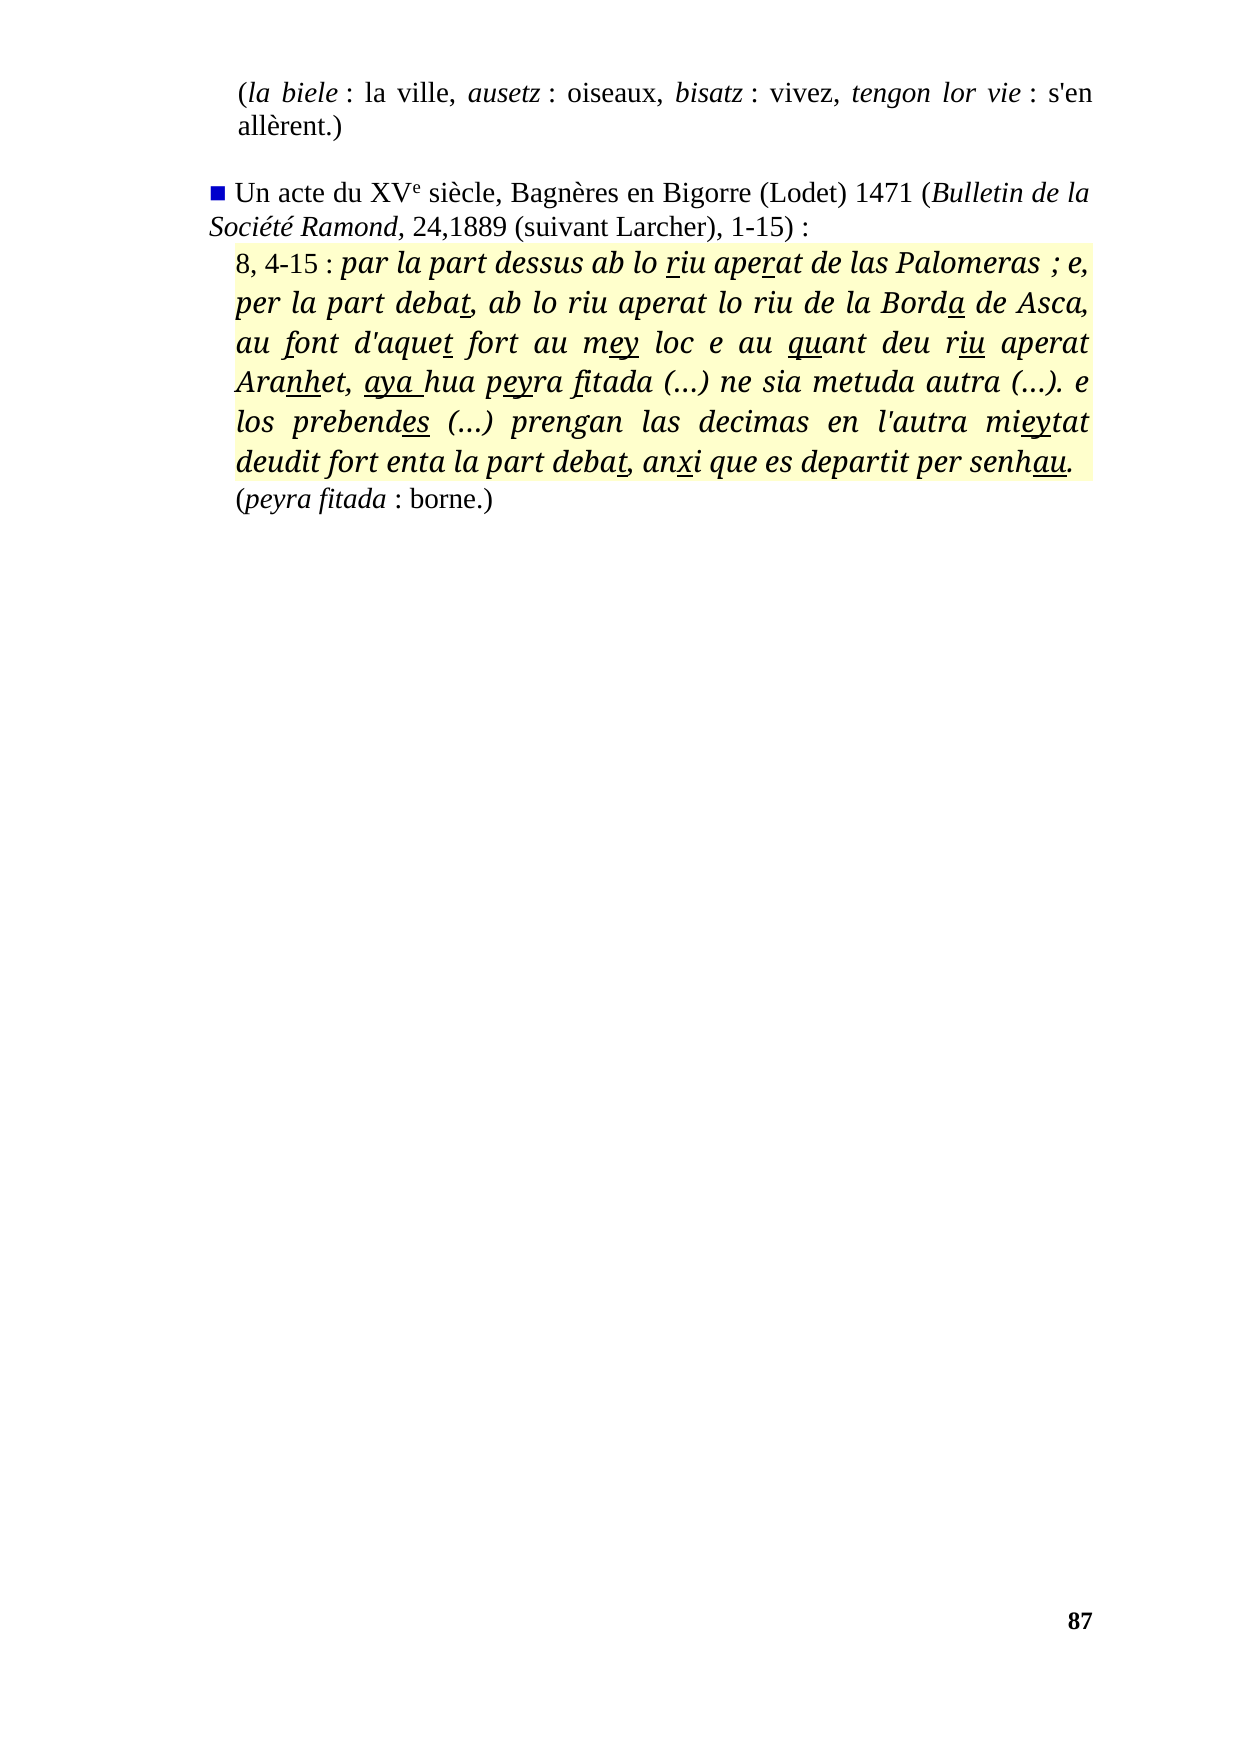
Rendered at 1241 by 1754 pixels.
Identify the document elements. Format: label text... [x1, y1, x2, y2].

text ■ Un acte du XVe siècle, Bagnères en Bigorre (Lodet) 1471 (Bulletin de la Société Ramond, 24,1889 (suivant Larcher), 1-15) : [209, 176, 1093, 243]
text 8, 4-15 : par la part dessus ab lo riu aperat de las Palomeras ; e, per la part debat, ab lo riu aperat lo riu de la Borda de Asca, au font d'aquet fort au mey loc e au quant deu riu aperat Aranhet, aya hua peyra fitada (…) ne sia metuda autra (…). e los prebendes (…) prengan las decimas en l'autra mieytat deudit fort enta la part debat, anxi que es departit per senhau. [235, 243, 1093, 481]
text (peyra fitada : borne.) [235, 481, 1093, 514]
text (la biele : la ville, ausetz : oiseaux, bisatz : vivez, tengon lor vie : s'en allèrent.) [238, 75, 1093, 142]
